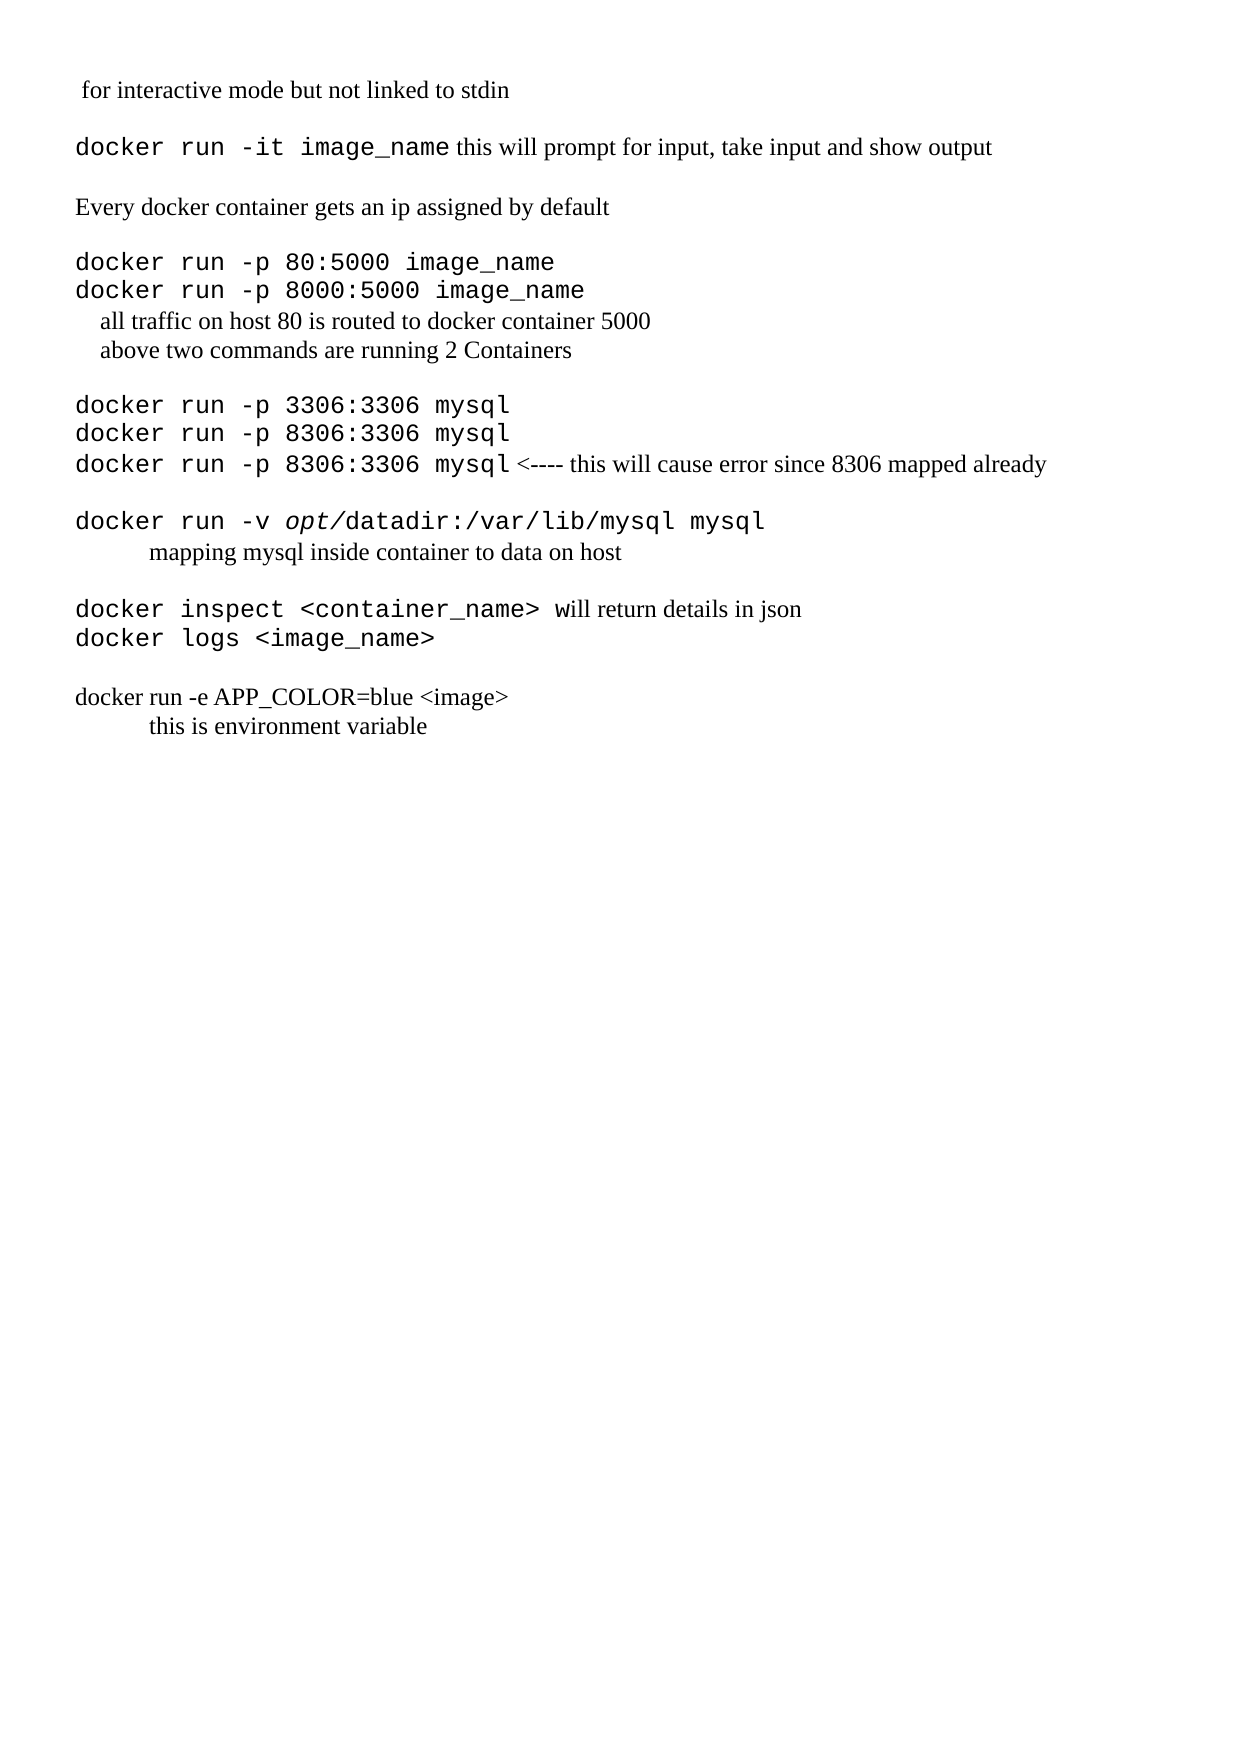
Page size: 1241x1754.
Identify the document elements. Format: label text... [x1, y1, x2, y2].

text all traffic on host 80 is routed to docker container 5000 [75, 306, 1165, 335]
text docker run -p 3306:3306 mysql [75, 392, 1165, 421]
text this is environment variable [75, 711, 1165, 740]
text docker run -p 80:5000 image_name [75, 249, 1165, 278]
text Every docker container gets an ip assigned by default [75, 192, 1165, 221]
text docker run -p 8306:3306 mysql <---- this will cause error since 8306 mapped already [75, 449, 1165, 480]
text docker logs <image_name> [75, 625, 1165, 654]
text mapping mysql inside container to data on host [75, 537, 1165, 566]
text docker run -it image_name this will prompt for input, take input and show output [75, 132, 1165, 163]
text docker run -v opt/datadir:/var/lib/mysql mysql [75, 509, 1165, 537]
text docker run -e APP_COLOR=blue <image> [75, 682, 1165, 711]
text for interactive mode but not linked to stdin [75, 75, 1165, 104]
text above two commands are running 2 Containers [75, 335, 1165, 364]
text docker inspect <container_name> will return details in json [75, 594, 1165, 625]
text docker run -p 8306:3306 mysql [75, 421, 1165, 449]
text docker run -p 8000:5000 image_name [75, 278, 1165, 306]
